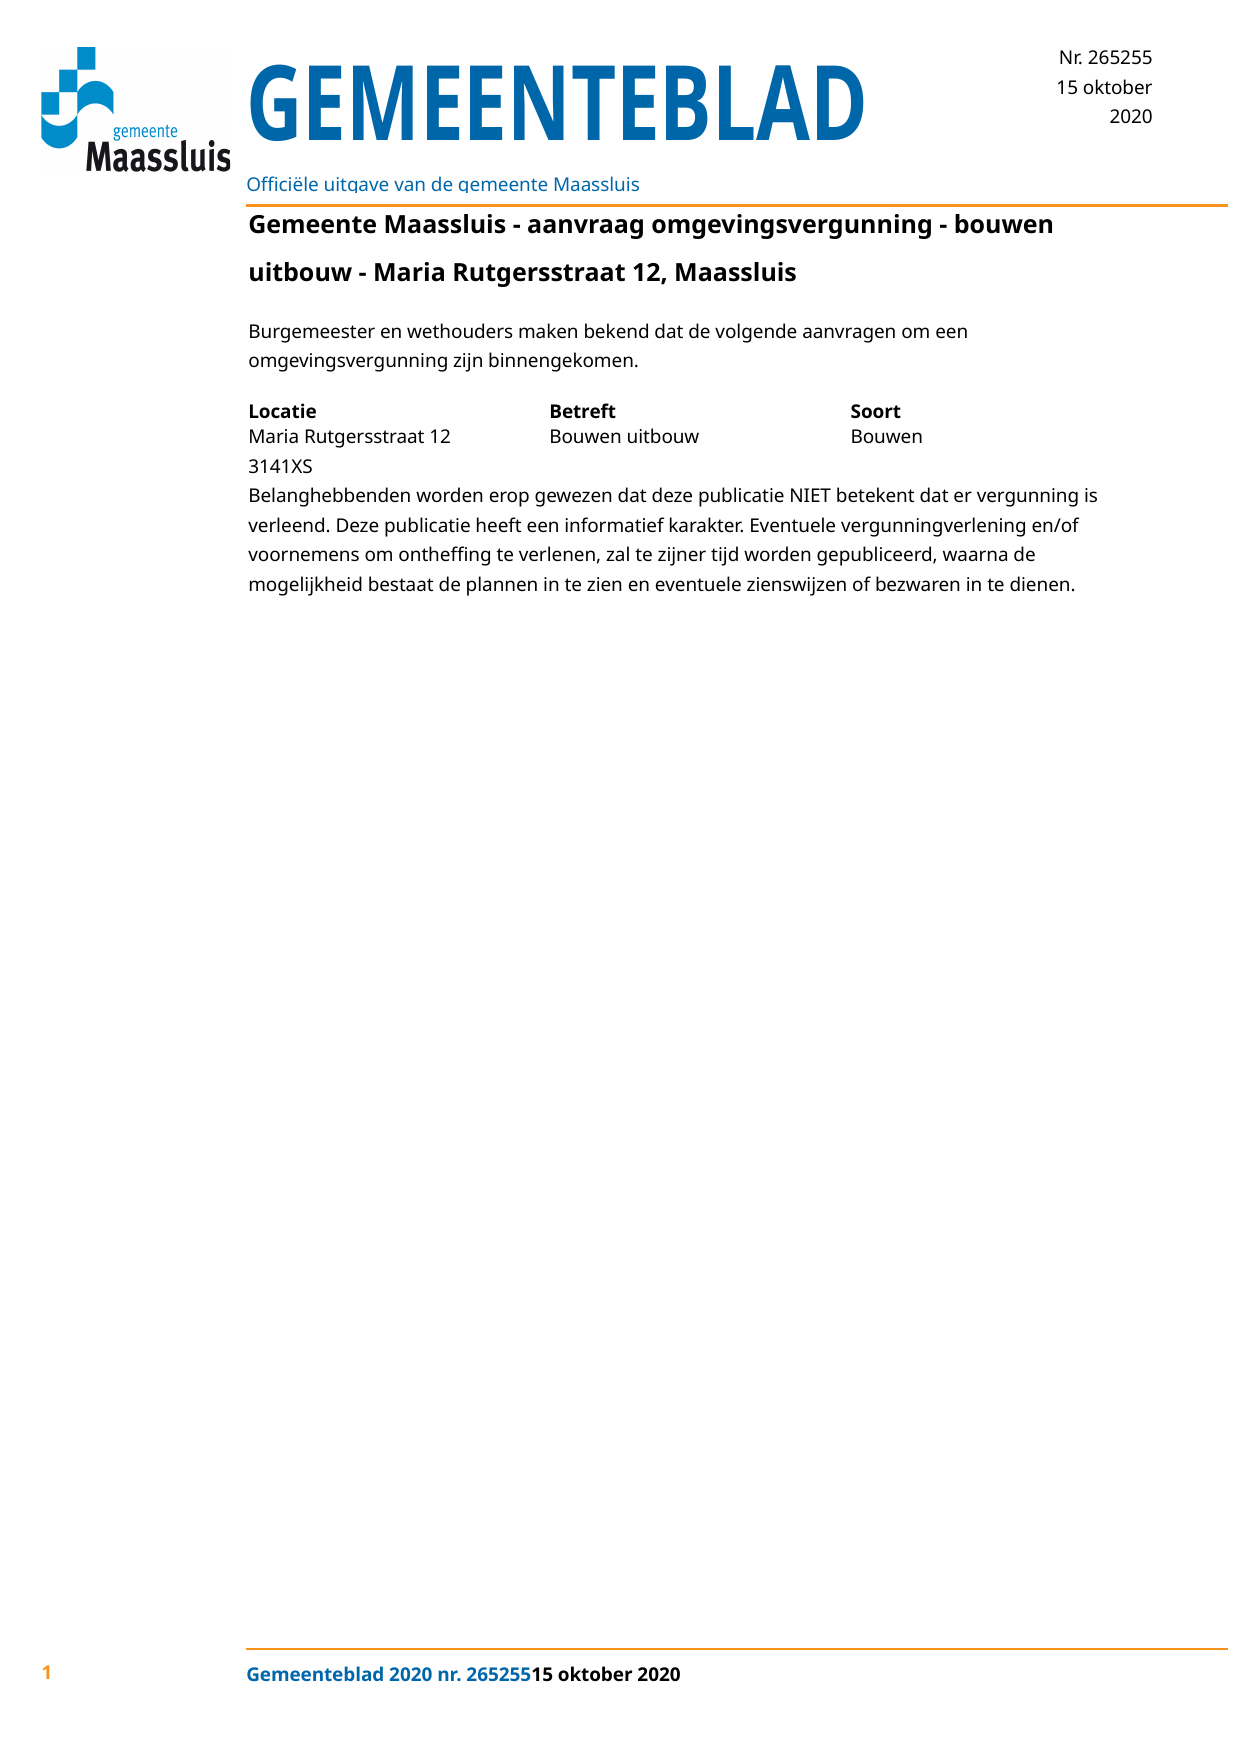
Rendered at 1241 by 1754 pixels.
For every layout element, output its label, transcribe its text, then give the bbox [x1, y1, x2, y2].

table_cell Bouwen uitbouw [549, 424, 850, 479]
table_header Betreft [549, 398, 850, 424]
table_header Locatie [248, 398, 549, 424]
table_cell Maria Rutgersstraat 12 3141XS [248, 424, 549, 479]
text Belanghebbenden worden erop gewezen dat deze publicatie NIET betekent dat er vergunning is verleend. Deze publicatie heeft een informatief karakter. Eventuele vergunningverlening en/of voornemens om ontheffing te verlenen, zal te zijner tijd worden gepubliceerd, waarna de mogelijkheid bestaat de plannen in te zien en eventuele zienswijzen of bezwaren in te dienen. [248, 482, 1152, 597]
picture [41, 47, 231, 172]
table_header Soort [850, 398, 1152, 424]
text Burgemeester en wethouders maken bekend dat de volgende aanvragen om een omgevingsvergunning zijn binnengekomen. [248, 318, 1152, 373]
picture [41, 47, 77, 92]
table_cell Bouwen [850, 424, 1152, 479]
text Gemeente Maassluis - aanvraag omgevingsvergunning - bouwen uitbouw - Maria Rutgersstraat 12, Maassluis [248, 207, 1152, 288]
